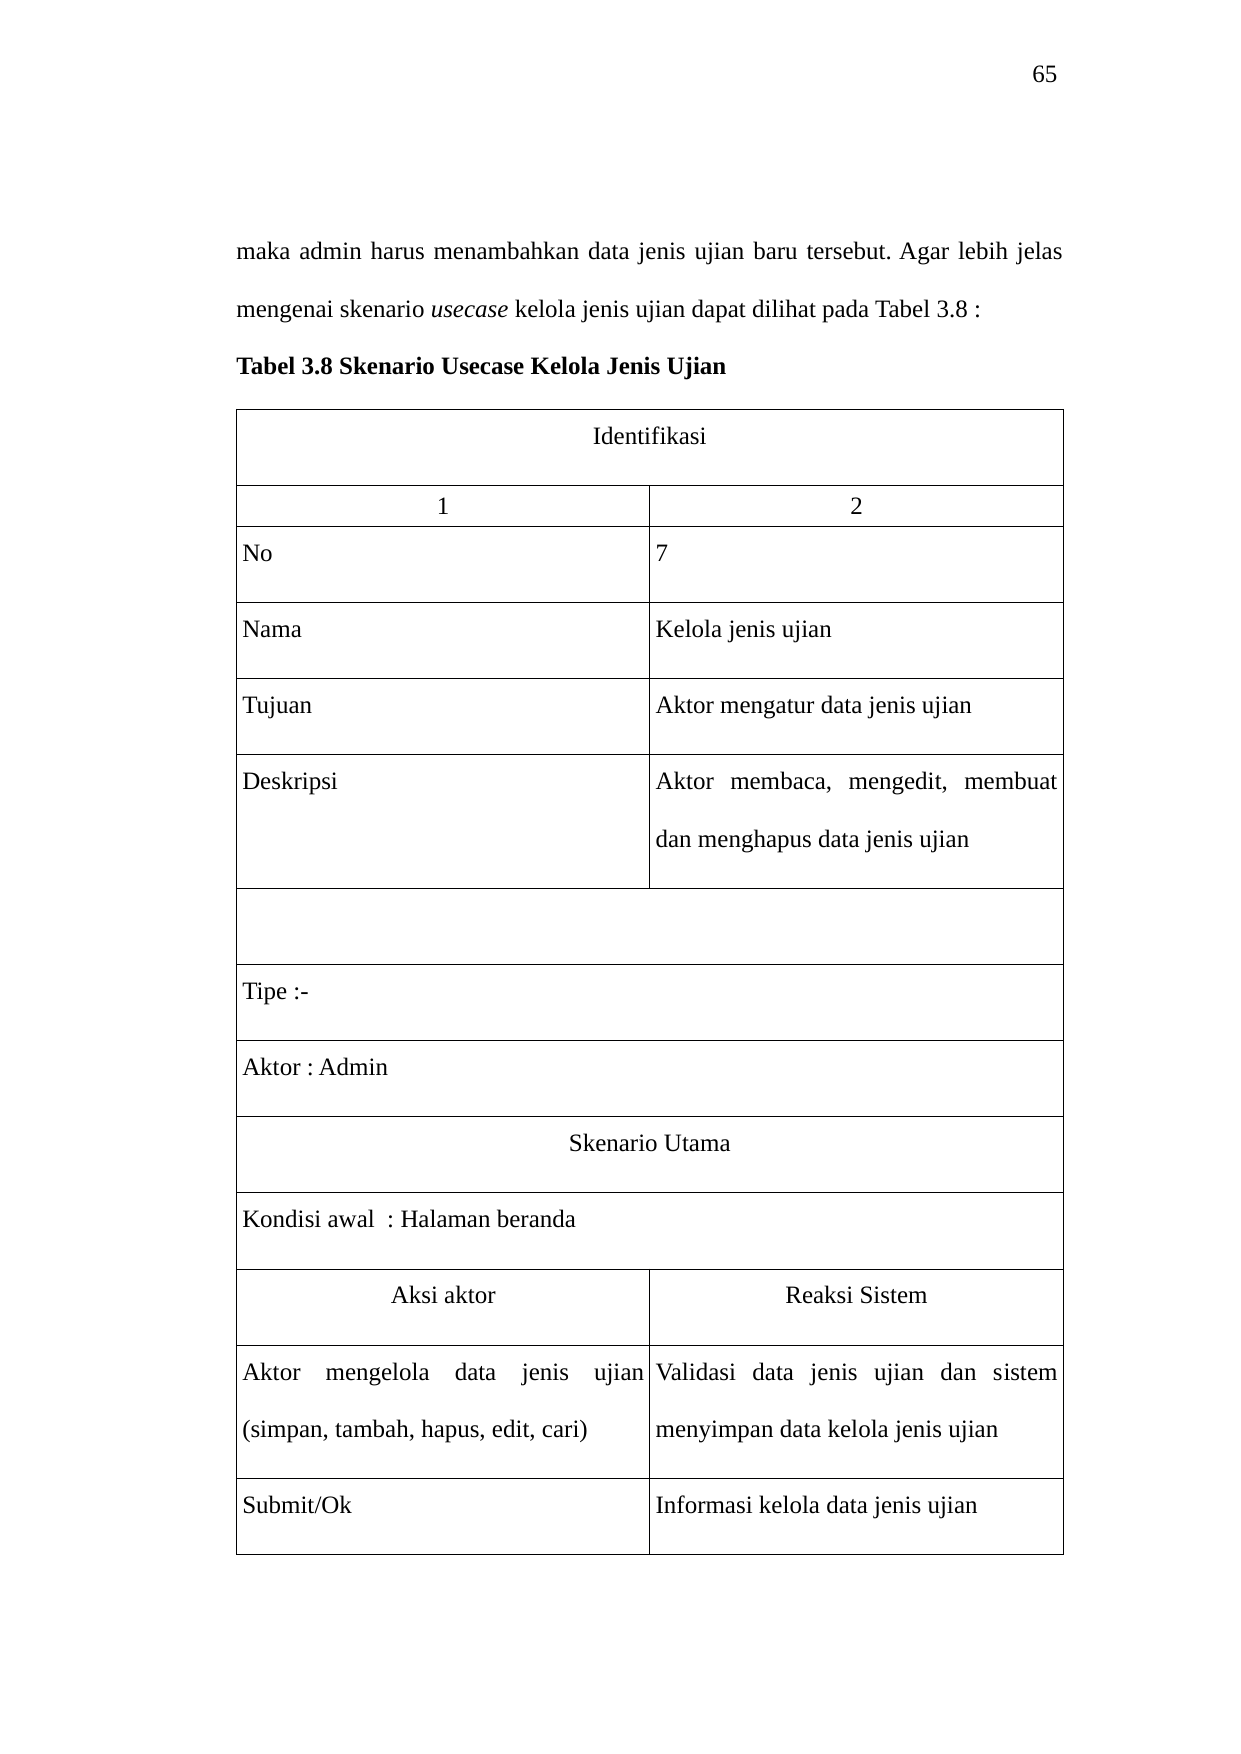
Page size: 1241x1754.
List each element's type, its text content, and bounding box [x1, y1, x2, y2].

table_cell Nama [237, 603, 649, 678]
table_cell Tipe :- [237, 965, 1063, 1040]
text Tabel 3.8 Skenario Usecase Kelola Jenis Ujian [236, 351, 1063, 380]
table_cell Submit/Ok [237, 1479, 649, 1554]
table_cell 1 [237, 486, 649, 526]
table_cell Skenario Utama [237, 1117, 1063, 1192]
table_cell Reaksi Sistem [650, 1270, 1063, 1344]
table_cell Kondisi awal : Halaman beranda [237, 1193, 1063, 1268]
table_cell Deskripsi [237, 755, 649, 888]
table_cell No [237, 527, 649, 602]
table_header Identifikasi [237, 410, 1063, 485]
table_cell Kelola jenis ujian [650, 603, 1063, 678]
table_cell 2 [650, 486, 1063, 526]
table_cell Aktor mengelola data jenis ujian (simpan, tambah, hapus, edit, cari) [237, 1346, 649, 1478]
table_cell Aksi aktor [237, 1270, 649, 1344]
table_cell Tujuan [237, 679, 649, 754]
table_cell 7 [650, 527, 1063, 602]
table_cell Aktor mengatur data jenis ujian [650, 679, 1063, 754]
table_cell Aktor membaca, mengedit, membuat dan menghapus data jenis ujian [650, 755, 1063, 888]
text maka admin harus menambahkan data jenis ujian baru tersebut. Agar lebih jelas mengenai skenario usecase kelola jenis ujian dapat dilihat pada Tabel 3.8 : [236, 236, 1063, 322]
table_cell Informasi kelola data jenis ujian [650, 1479, 1063, 1554]
table_cell [237, 889, 1063, 964]
table_cell Aktor : Admin [237, 1041, 1063, 1116]
table_cell Validasi data jenis ujian dan sistem menyimpan data kelola jenis ujian [650, 1346, 1063, 1478]
